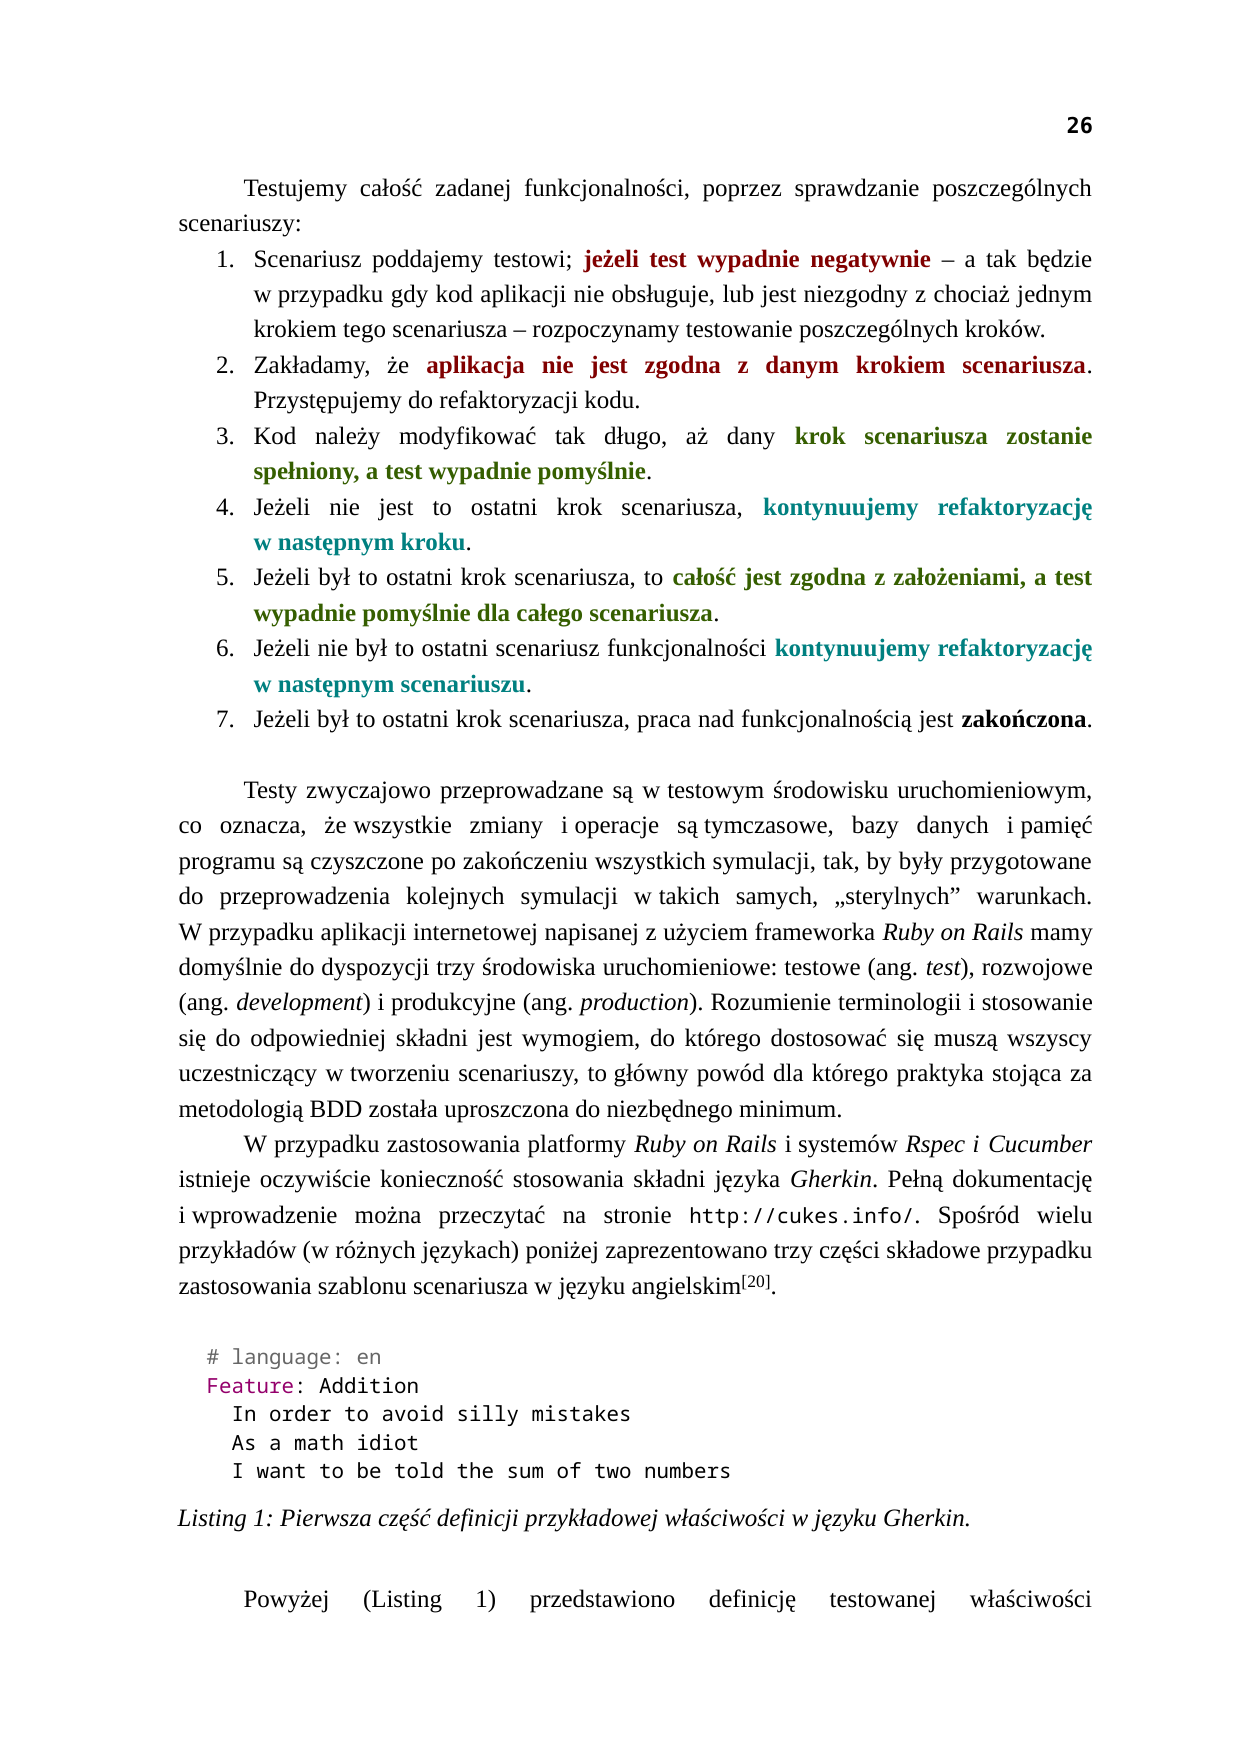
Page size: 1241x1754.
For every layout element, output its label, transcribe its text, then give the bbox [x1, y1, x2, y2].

text Testy zwyczajowo przeprowadzane są w testowym środowisku uruchomieniowym, co oznacza, że wszystkie zmiany i operacje są tymczasowe, bazy danych i pamięć programu są czyszczone po zakończeniu wszystkich symulacji, tak, by były przygotowane do przeprowadzenia kolejnych symulacji w takich samych, „sterylnych” warunkach. W przypadku aplikacji internetowej napisanej z użyciem frameworka Ruby on Rails mamy domyślnie do dyspozycji trzy środowiska uruchomieniowe: testowe (ang. test), rozwojowe (ang. development) i produkcyjne (ang. production). Rozumienie terminologii i stosowanie się do odpowiedniej składni jest wymogiem, do którego dostosować się muszą wszyscy uczestniczący w tworzeniu scenariuszy, to główny powód dla którego praktyka stojąca za metodologią BDD została uproszczona do niezbędnego minimum. [178, 770, 1093, 1124]
list Jeżeli nie jest to ostatni krok scenariusza, kontynuujemy refaktoryzację w następnym kroku. [216, 487, 1093, 557]
list Jeżeli był to ostatni krok scenariusza, praca nad funkcjonalnością jest zakończona. [216, 699, 1093, 770]
text Testujemy całość zadanej funkcjonalności, poprzez sprawdzanie poszczególnych scenariuszy: [178, 168, 1093, 239]
text Powyżej (Listing 1) przedstawiono definicję testowanej właściwości [178, 1579, 1093, 1615]
list Kod należy modyfikować tak długo, aż dany krok scenariusza zostanie spełniony, a test wypadnie pomyślnie. [216, 416, 1093, 487]
table_header # language: en Feature: Addition In order to avoid silly mistakes As a math idiot I want to be told the sum of two numbers [177, 1337, 1093, 1490]
list Scenariusz poddajemy testowi; jeżeli test wypadnie negatywnie – a tak będzie w przypadku gdy kod aplikacji nie obsługuje, lub jest niezgodny z chociaż jednym krokiem tego scenariusza – rozpoczynamy testowanie poszczególnych kroków. [216, 239, 1093, 345]
list Jeżeli był to ostatni krok scenariusza, to całość jest zgodna z założeniami, a test wypadnie pomyślnie dla całego scenariusza. [216, 557, 1093, 628]
text W przypadku zastosowania platformy Ruby on Rails i systemów Rspec i Cucumber istnieje oczywiście konieczność stosowania składni języka Gherkin. Pełną dokumentację i wprowadzenie można przeczytać na stronie http://cukes.info/. Spośród wielu przykładów (w różnych językach) poniżej zaprezentowano trzy części składowe przypadku zastosowania szablonu scenariusza w języku angielskim[20]. [178, 1124, 1093, 1301]
list Listing 1: Pierwsza część definicji przykładowej właściwości w języku Gherkin. [177, 1503, 1093, 1531]
list Zakładamy, że aplikacja nie jest zgodna z danym krokiem scenariusza. Przystępujemy do refaktoryzacji kodu. [216, 345, 1093, 416]
list Jeżeli nie był to ostatni scenariusz funkcjonalności kontynuujemy refaktoryzację w następnym scenariuszu. [216, 628, 1093, 699]
